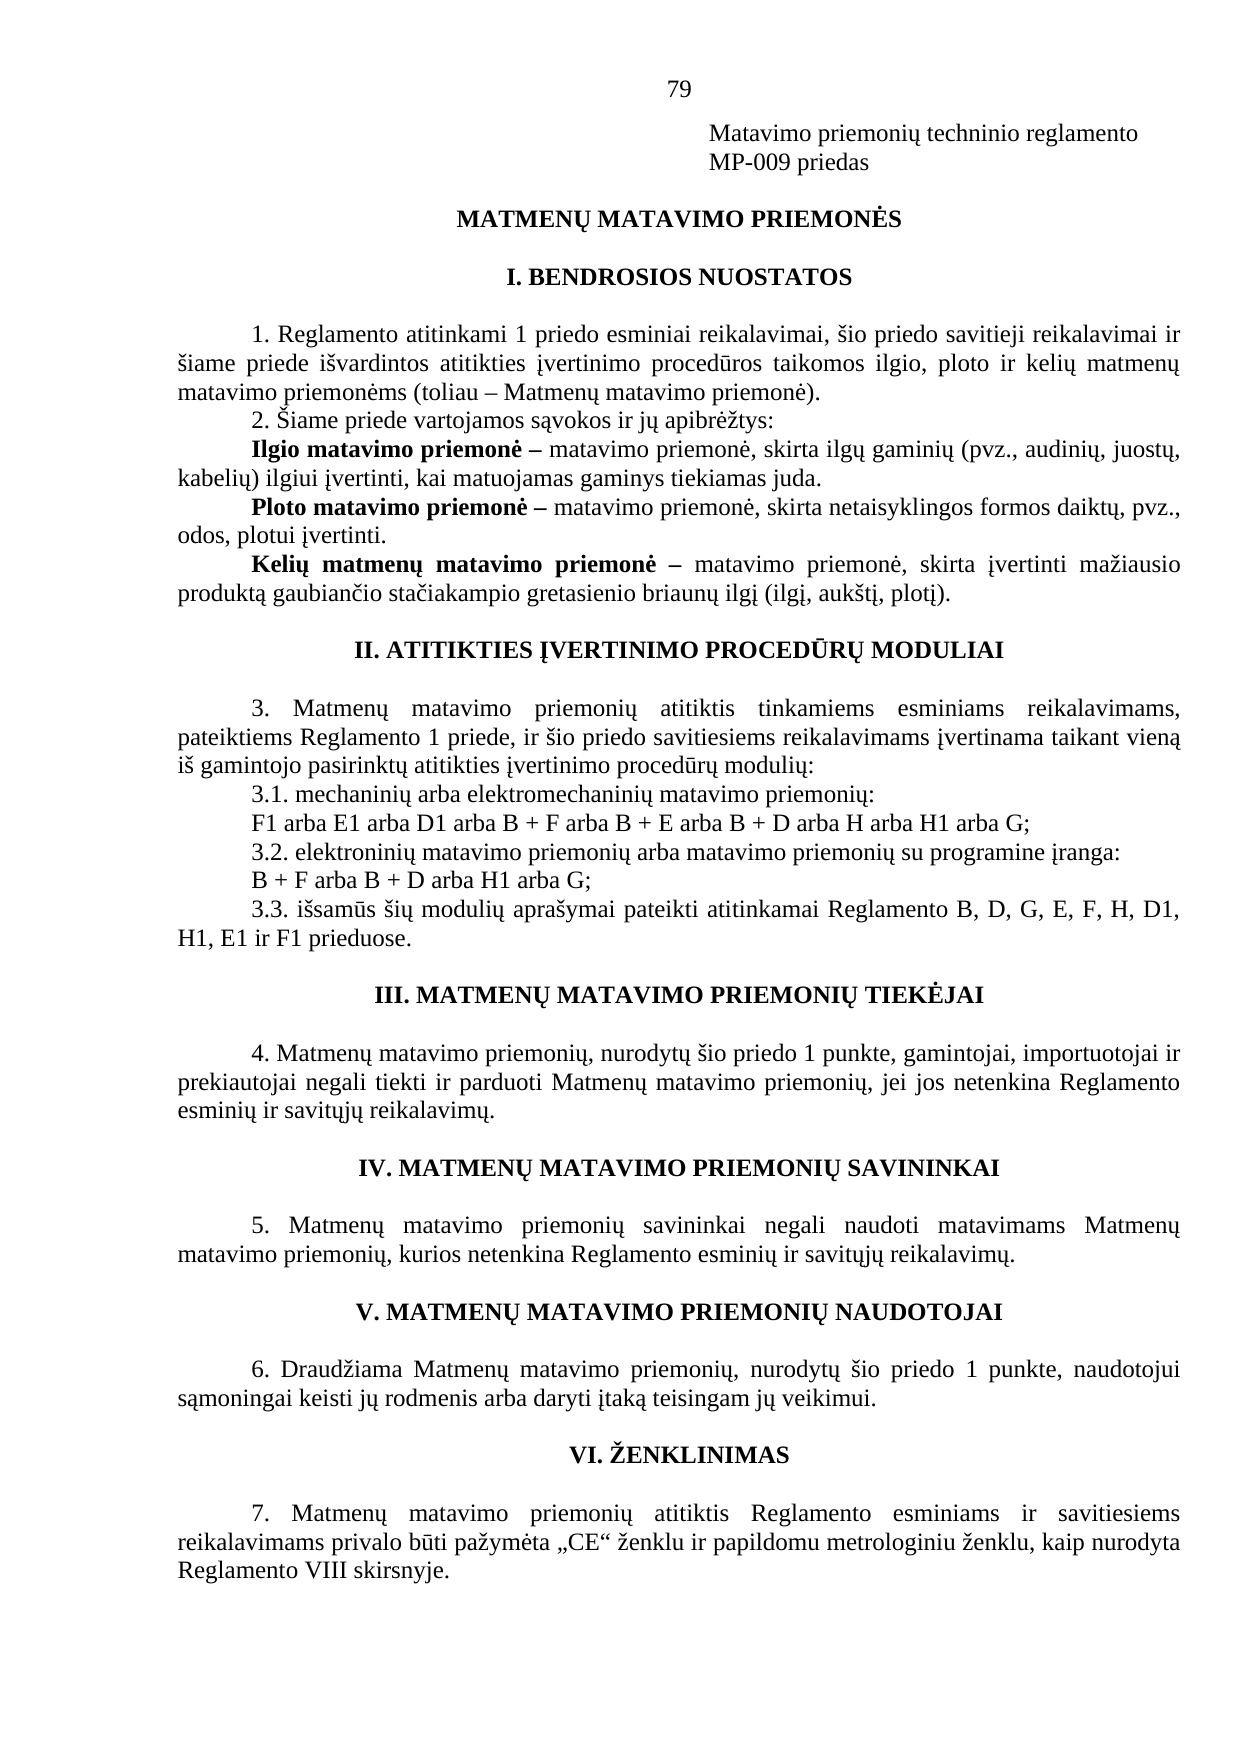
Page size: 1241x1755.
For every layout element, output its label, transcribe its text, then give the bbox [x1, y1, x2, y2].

text 3. Matmenų matavimo priemonių atitiktis tinkamiems esminiams reikalavimams, pateiktiems Reglamento 1 priede, ir šio priedo savitiesiems reikalavimams įvertinama taikant vieną iš gamintojo pasirinktų atitikties įvertinimo procedūrų modulių: [177, 693, 1181, 779]
text 2. Šiame priede vartojamos sąvokos ir jų apibrėžtys: [177, 406, 1181, 434]
text II. ATITIKTIES ĮVERTINIMO PROCEDŪRŲ MODULIAI [177, 636, 1181, 664]
text 5. Matmenų matavimo priemonių savininkai negali naudoti matavimams Matmenų matavimo priemonių, kurios netenkina Reglamento esminių ir savitųjų reikalavimų. [177, 1211, 1181, 1268]
text MP-009 priedas [177, 147, 1181, 176]
text F1 arba E1 arba D1 arba B + F arba B + E arba B + D arba H arba H1 arba G; [177, 808, 1181, 837]
text 3.3. išsamūs šių modulių aprašymai pateikti atitinkamai Reglamento B, D, G, E, F, H, D1, H1, E1 ir F1 prieduose. [177, 894, 1181, 952]
text Ploto matavimo priemonė – matavimo priemonė, skirta netaisyklingos formos daiktų, pvz., odos, plotui įvertinti. [177, 492, 1181, 549]
text VI. ŽENKLINIMAS [177, 1441, 1181, 1469]
text IV. MATMENŲ MATAVIMO PRIEMONIŲ SAVININKAI [177, 1153, 1181, 1182]
text III. MATMENŲ MATAVIMO PRIEMONIŲ TIEKĖJAI [177, 981, 1181, 1009]
text 1. Reglamento atitinkami 1 priedo esminiai reikalavimai, šio priedo savitieji reikalavimai ir šiame priede išvardintos atitikties įvertinimo procedūros taikomos ilgio, ploto ir kelių matmenų matavimo priemonėms (toliau – Matmenų matavimo priemonė). [177, 319, 1181, 406]
text Kelių matmenų matavimo priemonė – matavimo priemonė, skirta įvertinti mažiausio produktą gaubiančio stačiakampio gretasienio briaunų ilgį (ilgį, aukštį, plotį). [177, 549, 1181, 607]
text I. BENDROSIOS NUOSTATOS [177, 262, 1181, 291]
text B + F arba B + D arba H1 arba G; [177, 866, 1181, 894]
text Matavimo priemonių techninio reglamento [702, 118, 1181, 147]
text 6. Draudžiama Matmenų matavimo priemonių, nurodytų šio priedo 1 punkte, naudotojui sąmoningai keisti jų rodmenis arba daryti įtaką teisingam jų veikimui. [177, 1354, 1181, 1412]
text MATMENŲ MATAVIMO PRIEMONĖS [177, 204, 1181, 233]
text 7. Matmenų matavimo priemonių atitiktis Reglamento esminiams ir savitiesiems reikalavimams privalo būti pažymėta „CE“ ženklu ir papildomu metrologiniu ženklu, kaip nurodyta Reglamento VIII skirsnyje. [177, 1498, 1181, 1584]
text V. MATMENŲ MATAVIMO PRIEMONIŲ NAUDOTOJAI [177, 1297, 1181, 1326]
text 4. Matmenų matavimo priemonių, nurodytų šio priedo 1 punkte, gamintojai, importuotojai ir prekiautojai negali tiekti ir parduoti Matmenų matavimo priemonių, jei jos netenkina Reglamento esminių ir savitųjų reikalavimų. [177, 1038, 1181, 1124]
text 3.1. mechaninių arba elektromechaninių matavimo priemonių: [177, 779, 1181, 808]
text 3.2. elektroninių matavimo priemonių arba matavimo priemonių su programine įranga: [177, 837, 1181, 866]
text Ilgio matavimo priemonė – matavimo priemonė, skirta ilgų gaminių (pvz., audinių, juostų, kabelių) ilgiui įvertinti, kai matuojamas gaminys tiekiamas juda. [177, 434, 1181, 492]
